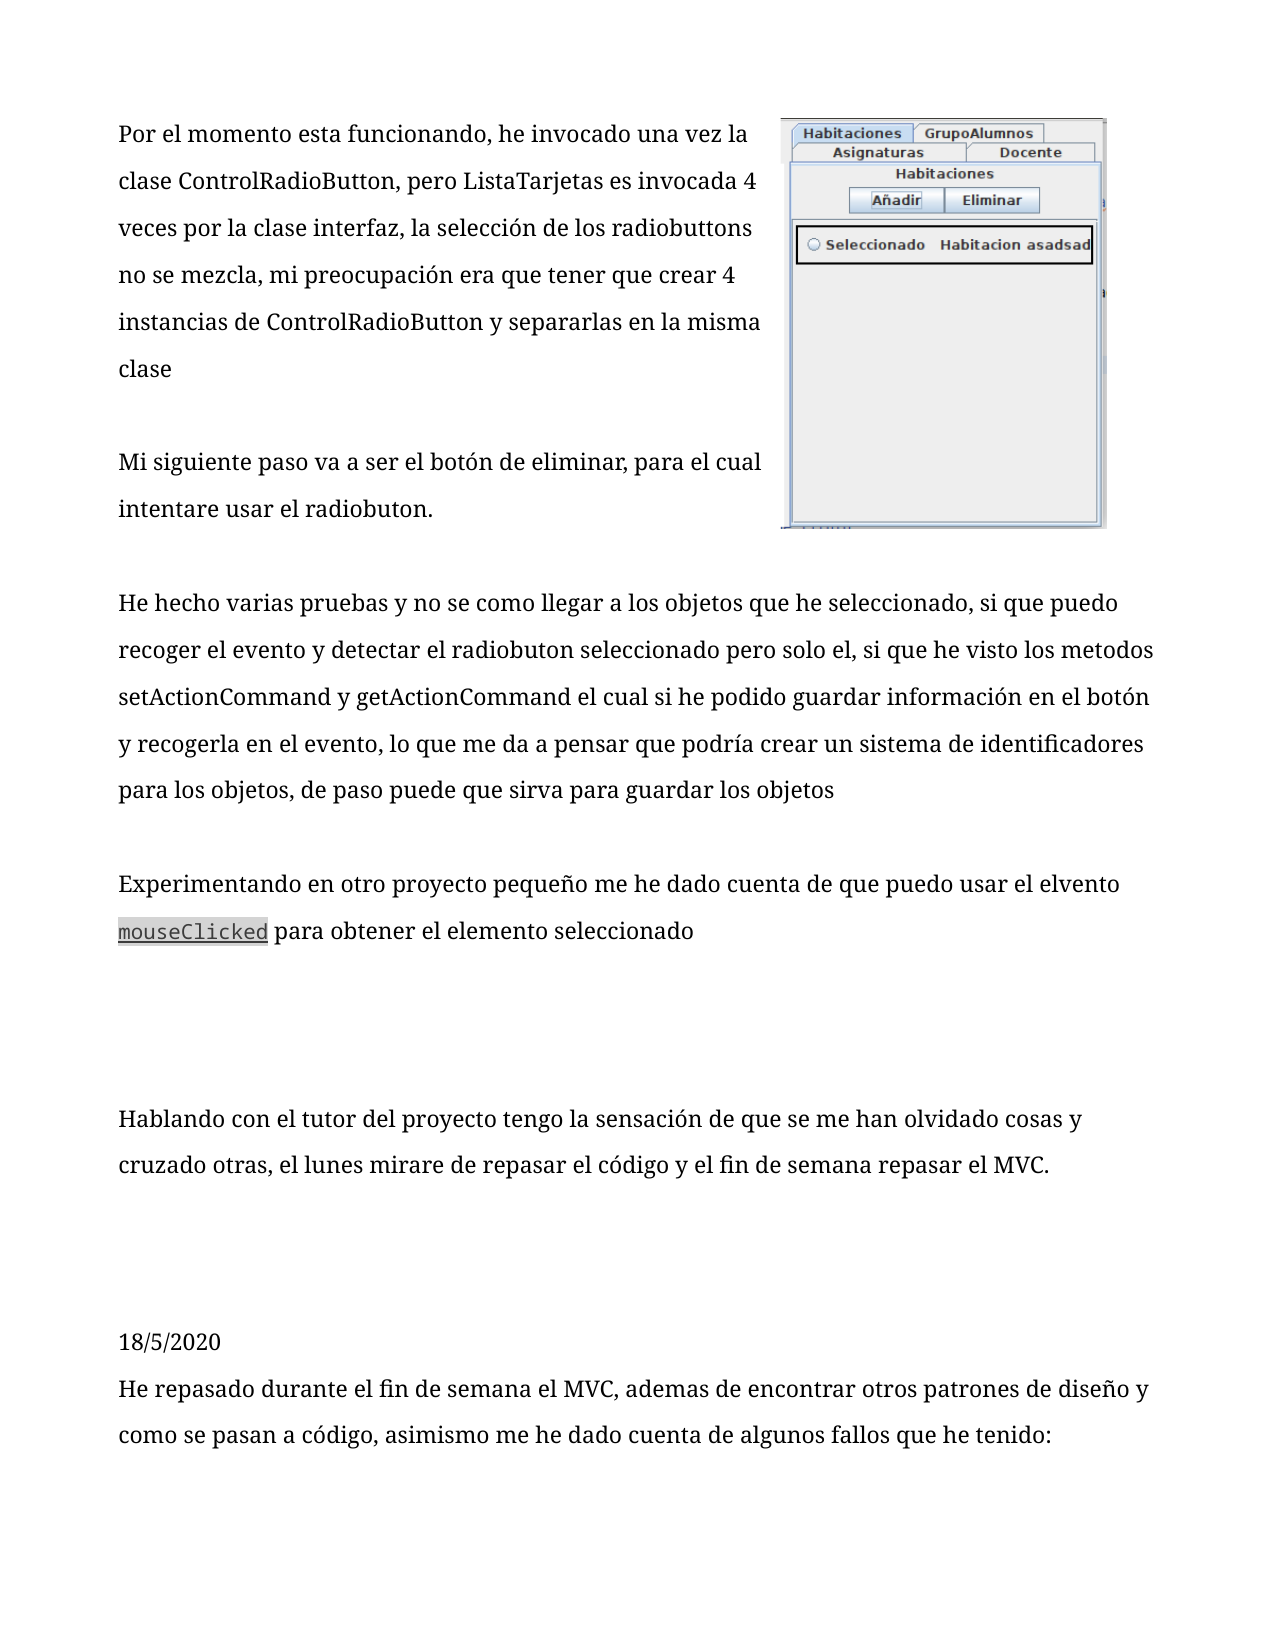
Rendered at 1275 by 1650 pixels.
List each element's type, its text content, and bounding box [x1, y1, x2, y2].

text [1107, 446, 1157, 524]
picture [780, 118, 1107, 529]
text He repasado durante el fin de semana el MVC, ademas de encontrar otros patrones de diseño y como se pasan a código, asimismo me he dado cuenta de algunos fallos que he tenido: [118, 1372, 1157, 1451]
text 18/5/2020 [118, 1326, 1157, 1357]
text [1107, 118, 1157, 384]
text Mi siguiente paso va a ser el botón de eliminar, para el cual intentare usar el radiobuton. [118, 446, 780, 524]
text He hecho varias pruebas y no se como llegar a los objetos que he seleccionado, si que puedo recoger el evento y detectar el radiobuton seleccionado pero solo el, si que he visto los metodos setActionCommand y getActionCommand el cual si he podido guardar información en el botón y recogerla en el evento, lo que me da a pensar que podría crear un sistema de identificadores para los objetos, de paso puede que sirva para guardar los objetos [118, 587, 1157, 806]
text Hablando con el tutor del proyecto tengo la sensación de que se me han olvidado cosas y cruzado otras, el lunes mirare de repasar el código y el fin de semana repasar el MVC. [118, 1102, 1157, 1181]
text Por el momento esta funcionando, he invocado una vez la clase ControlRadioButton, pero ListaTarjetas es invocada 4 veces por la clase interfaz, la selección de los radiobuttons no se mezcla, mi preocupación era que tener que crear 4 instancias de ControlRadioButton y separarlas en la misma clase [118, 118, 780, 384]
text Experimentando en otro proyecto pequeño me he dado cuenta de que puedo usar el elvento mouseClicked para obtener el elemento seleccionado [118, 868, 1157, 946]
